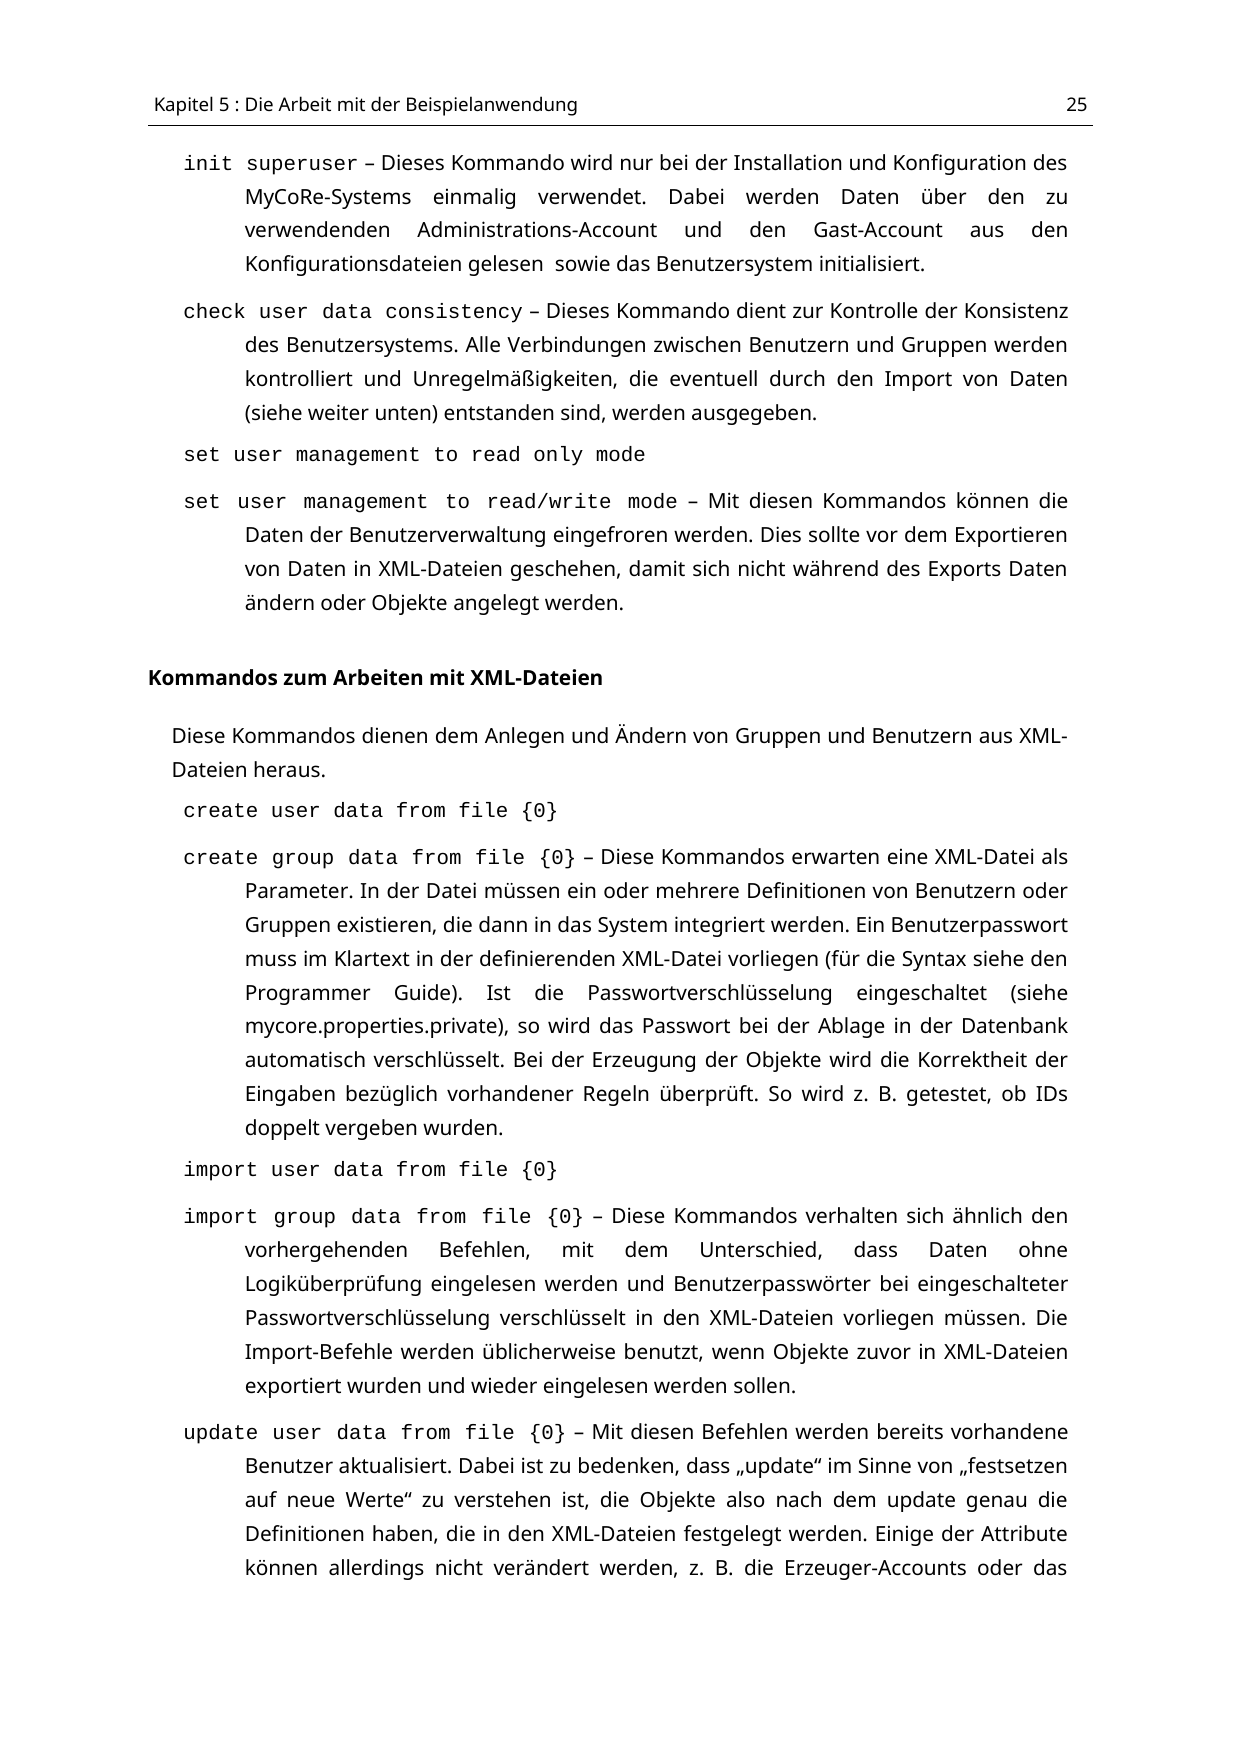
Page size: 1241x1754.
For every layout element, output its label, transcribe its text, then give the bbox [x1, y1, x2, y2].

list create group data from file {0} – Diese Kommandos erwarten eine XML-Datei als Parameter. In der Datei müssen ein oder mehrere Definitionen von Benutzern oder Gruppen existieren, die dann in das System integriert werden. Ein Benutzerpasswort muss im Klartext in der definierenden XML-Datei vorliegen (für die Syntax siehe den Programmer Guide). Ist die Passwortverschlüsselung eingeschaltet (siehe mycore.properties.private), so wird das Passwort bei der Ablage in der Datenbank automatisch verschlüsselt. Bei der Erzeugung der Objekte wird die Korrektheit der Eingaben bezüglich vorhandener Regeln überprüft. So wird z. B. getestet, ob IDs doppelt vergeben wurden. [183, 842, 1069, 1141]
list update user data from file {0} – Mit diesen Befehlen werden bereits vorhandene Benutzer aktualisiert. Dabei ist zu bedenken, dass „update“ im Sinne von „festsetzen auf neue Werte“ zu verstehen ist, die Objekte also nach dem update genau die Definitionen haben, die in den XML-Dateien festgelegt werden. Einige der Attribute können allerdings nicht verändert werden, z. B. die Erzeuger-Accounts oder das [183, 1417, 1069, 1581]
list set user management to read only mode [183, 444, 1069, 468]
list import group data from file {0} – Diese Kommandos verhalten sich ähnlich den vorhergehenden Befehlen, mit dem Unterschied, dass Daten ohne Logiküberprüfung eingelesen werden und Benutzerpasswörter bei eingeschalteter Passwortverschlüsselung verschlüsselt in den XML-Dateien vorliegen müssen. Die Import-Befehle werden üblicherweise benutzt, wenn Objekte zuvor in XML-Dateien exportiert wurden und wieder eingelesen werden sollen. [183, 1201, 1069, 1399]
list import user data from file {0} [183, 1159, 1069, 1183]
list check user data consistency – Dieses Kommando dient zur Kontrolle der Konsistenz des Benutzersystems. Alle Verbindungen zwischen Benutzern und Gruppen werden kontrolliert und Unregelmäßigkeiten, die eventuell durch den Import von Daten (siehe weiter unten) entstanden sind, werden ausgegeben. [183, 296, 1069, 426]
list init superuser – Dieses Kommando wird nur bei der Installation und Konfiguration des MyCoRe-Systems einmalig verwendet. Dabei werden Daten über den zu verwendenden Administrations-Account und den Gast-Account aus den Konfigurationsdateien gelesen sowie das Benutzersystem initialisiert. [183, 148, 1069, 278]
list create user data from file {0} [183, 800, 1069, 824]
text Diese Kommandos dienen dem Anlegen und Ändern von Gruppen und Benutzern aus XML-Dateien heraus. [171, 721, 1069, 783]
subtitle Kommandos zum Arbeiten mit XML-Dateien [148, 663, 1092, 692]
list set user management to read/write mode – Mit diesen Kommandos können die Daten der Benutzerverwaltung eingefroren werden. Dies sollte vor dem Exportieren von Daten in XML-Dateien geschehen, damit sich nicht während des Exports Daten ändern oder Objekte angelegt werden. [183, 486, 1069, 616]
